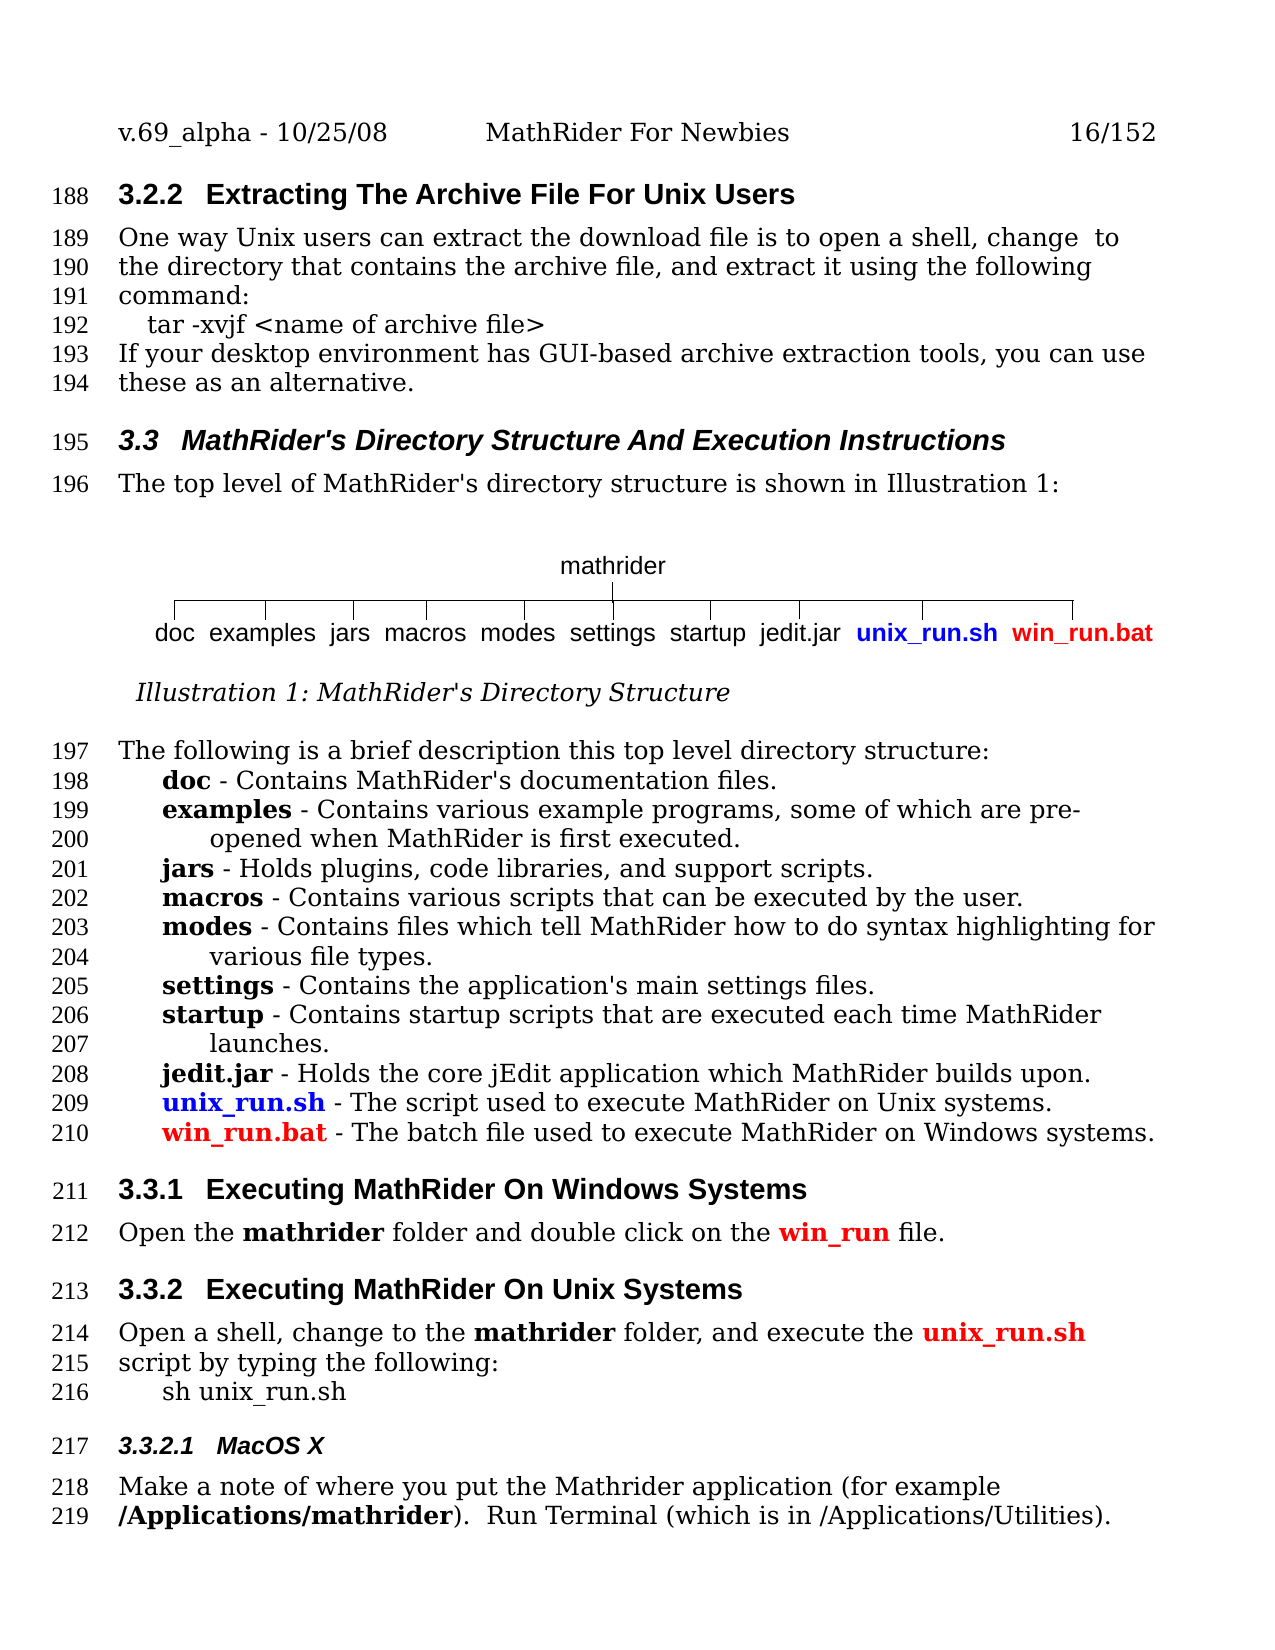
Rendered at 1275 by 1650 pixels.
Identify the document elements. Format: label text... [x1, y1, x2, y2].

text startup - Contains startup scripts that are executed each time MathRider launches. [162, 1000, 1157, 1059]
text One way Unix users can extract the download file is to open a shell, change to the directory that contains the archive file, and extract it using the following command: [118, 223, 1157, 310]
text macros - Contains various scripts that can be executed by the user. [162, 883, 1157, 912]
text Open a shell, change to the mathrider folder, and execute the unix_run.sh script by typing the following: [118, 1318, 1157, 1377]
text modes - Contains files which tell MathRider how to do syntax highlighting for various file types. [162, 912, 1157, 971]
text settings - Contains the application's main settings files. [162, 971, 1157, 1000]
text jedit.jar - Holds the core jEdit application which MathRider builds upon. [162, 1059, 1157, 1088]
subtitle MathRider's Directory Structure And Execution Instructions [118, 423, 1157, 456]
subtitle Extracting The Archive File For Unix Users [118, 177, 1157, 210]
text Illustration 1: MathRider's Directory Structure [136, 524, 1153, 707]
subtitle Executing MathRider On Unix Systems [118, 1272, 1157, 1306]
text examples - Contains various example programs, some of which are pre-opened when MathRider is first executed. [162, 795, 1157, 854]
text Make a note of where you put the Mathrider application (for example /Applications/mathrider). Run Terminal (which is in /Applications/Utilities). [118, 1472, 1157, 1531]
subtitle Executing MathRider On Windows Systems [118, 1172, 1157, 1206]
text The top level of MathRider's directory structure is shown in Illustration 1: [118, 469, 1157, 498]
text unix_run.sh - The script used to execute MathRider on Unix systems. [162, 1088, 1157, 1118]
subtitle MacOS X [118, 1431, 1157, 1460]
text sh unix_run.sh [162, 1377, 1157, 1406]
text doc - Contains MathRider's documentation files. [162, 766, 1157, 795]
text win_run.bat - The batch file used to execute MathRider on Windows systems. [162, 1118, 1157, 1147]
text jars - Holds plugins, code libraries, and support scripts. [162, 854, 1157, 883]
text Open the mathrider folder and double click on the win_run file. [118, 1218, 1157, 1247]
text The following is a brief description this top level directory structure: [118, 737, 1157, 766]
text tar -xvjf <name of archive file> [147, 310, 1157, 339]
text If your desktop environment has GUI-based archive extraction tools, you can use these as an alternative. [118, 339, 1157, 398]
